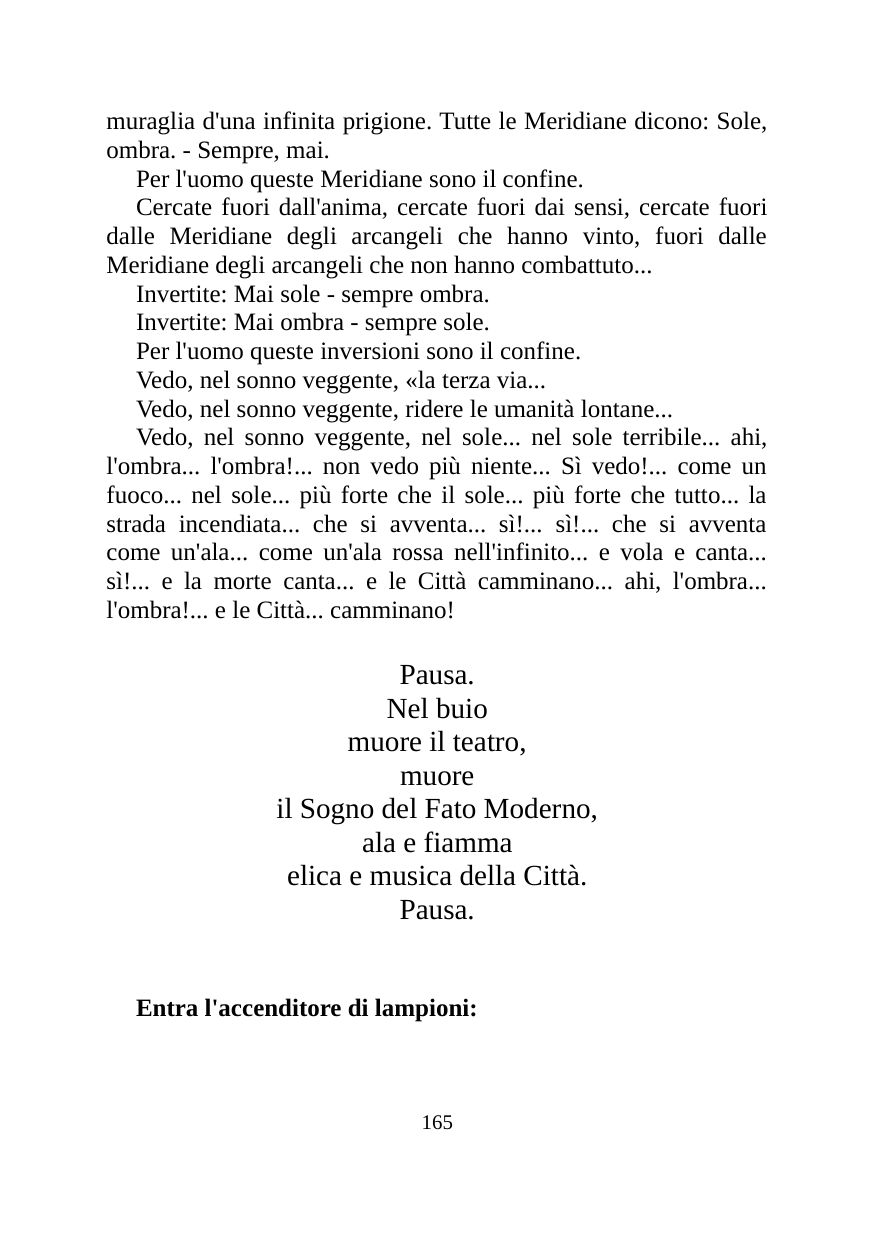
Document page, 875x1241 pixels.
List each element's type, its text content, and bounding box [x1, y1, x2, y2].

text Vedo, nel sonno veggente, «la terza via... [106, 365, 768, 394]
text elica e musica della Città. [106, 858, 768, 892]
text ala e fiamma [106, 825, 768, 858]
text Invertite: Mai sole - sempre ombra. [106, 279, 768, 307]
text il Sogno del Fato Moderno, [106, 791, 768, 825]
text Cercate fuori dall'anima, cercate fuori dai sensi, cercate fuori dalle Meridiane degli arcangeli che hanno vinto, fuori dalle Meridiane degli arcangeli che non hanno combattuto... [106, 192, 768, 279]
text Nel buio [106, 691, 768, 724]
text Entra l'accenditore di lampioni: [106, 993, 768, 1021]
text Vedo, nel sonno veggente, nel sole... nel sole terribile... ahi, l'ombra... l'ombra!... non vedo più niente... Sì vedo!... come un fuoco... nel sole... più forte che il sole... più forte che tutto... la strada incendiata... che si avventa... sì!... sì!... che si avventa come un'ala... come un'ala rossa nell'infinito... e vola e canta... sì!... e la morte canta... e le Città camminano... ahi, l'ombra... l'ombra!... e le Città... camminano! [106, 422, 768, 624]
text muore il teatro, [106, 724, 768, 758]
text muraglia d'una infinita prigione. Tutte le Meridiane dicono: Sole, ombra. - Sempre, mai. [106, 106, 768, 164]
text Pausa. [106, 892, 768, 926]
text Invertite: Mai ombra - sempre sole. [106, 307, 768, 336]
text muore [106, 758, 768, 791]
text Per l'uomo queste inversioni sono il confine. [106, 336, 768, 365]
text Pausa. [106, 657, 768, 691]
text Vedo, nel sonno veggente, ridere le umanità lontane... [106, 394, 768, 422]
text Per l'uomo queste Meridiane sono il confine. [106, 164, 768, 192]
